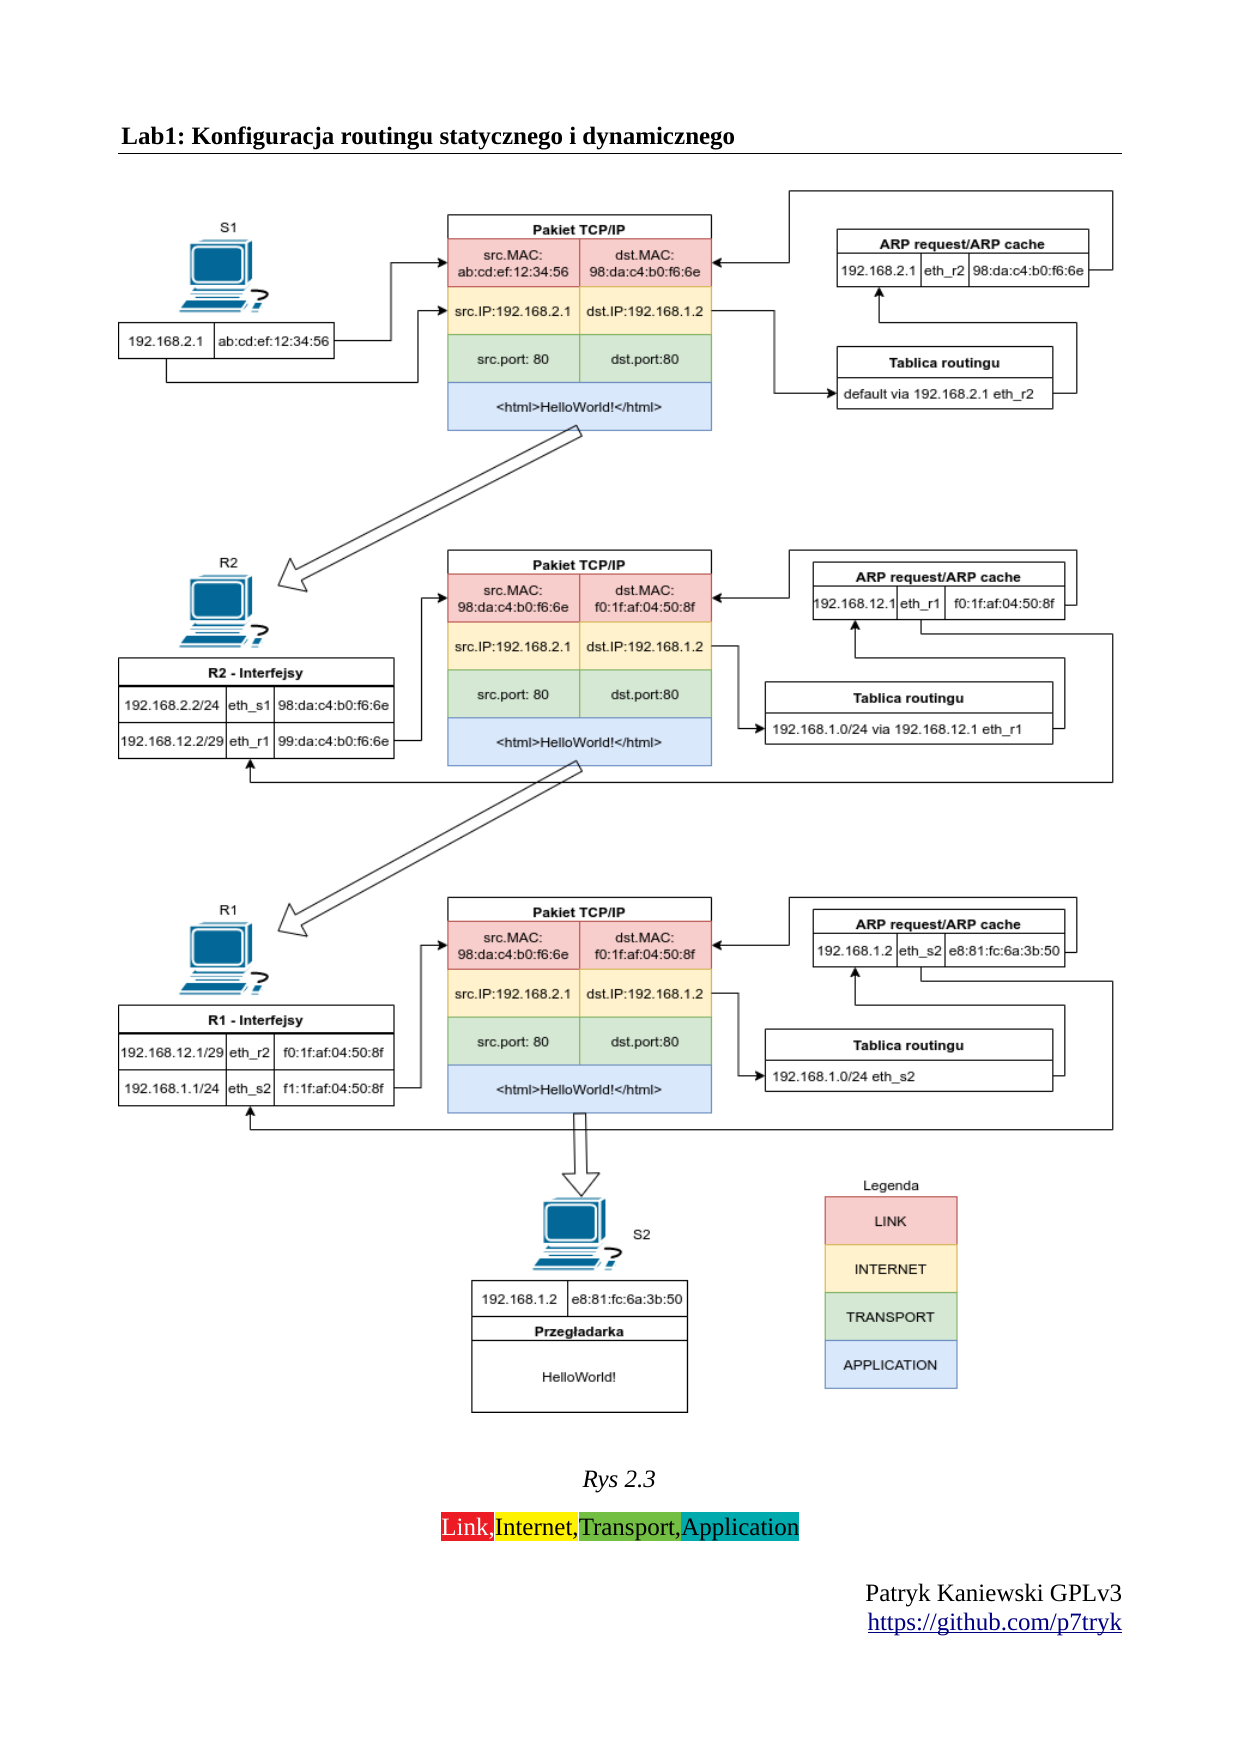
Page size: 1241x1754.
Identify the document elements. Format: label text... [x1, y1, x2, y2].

text Link,Internet,Transport,Application [118, 1512, 1122, 1541]
text Rys 2.3 [118, 1464, 1122, 1493]
picture [118, 182, 1123, 1413]
